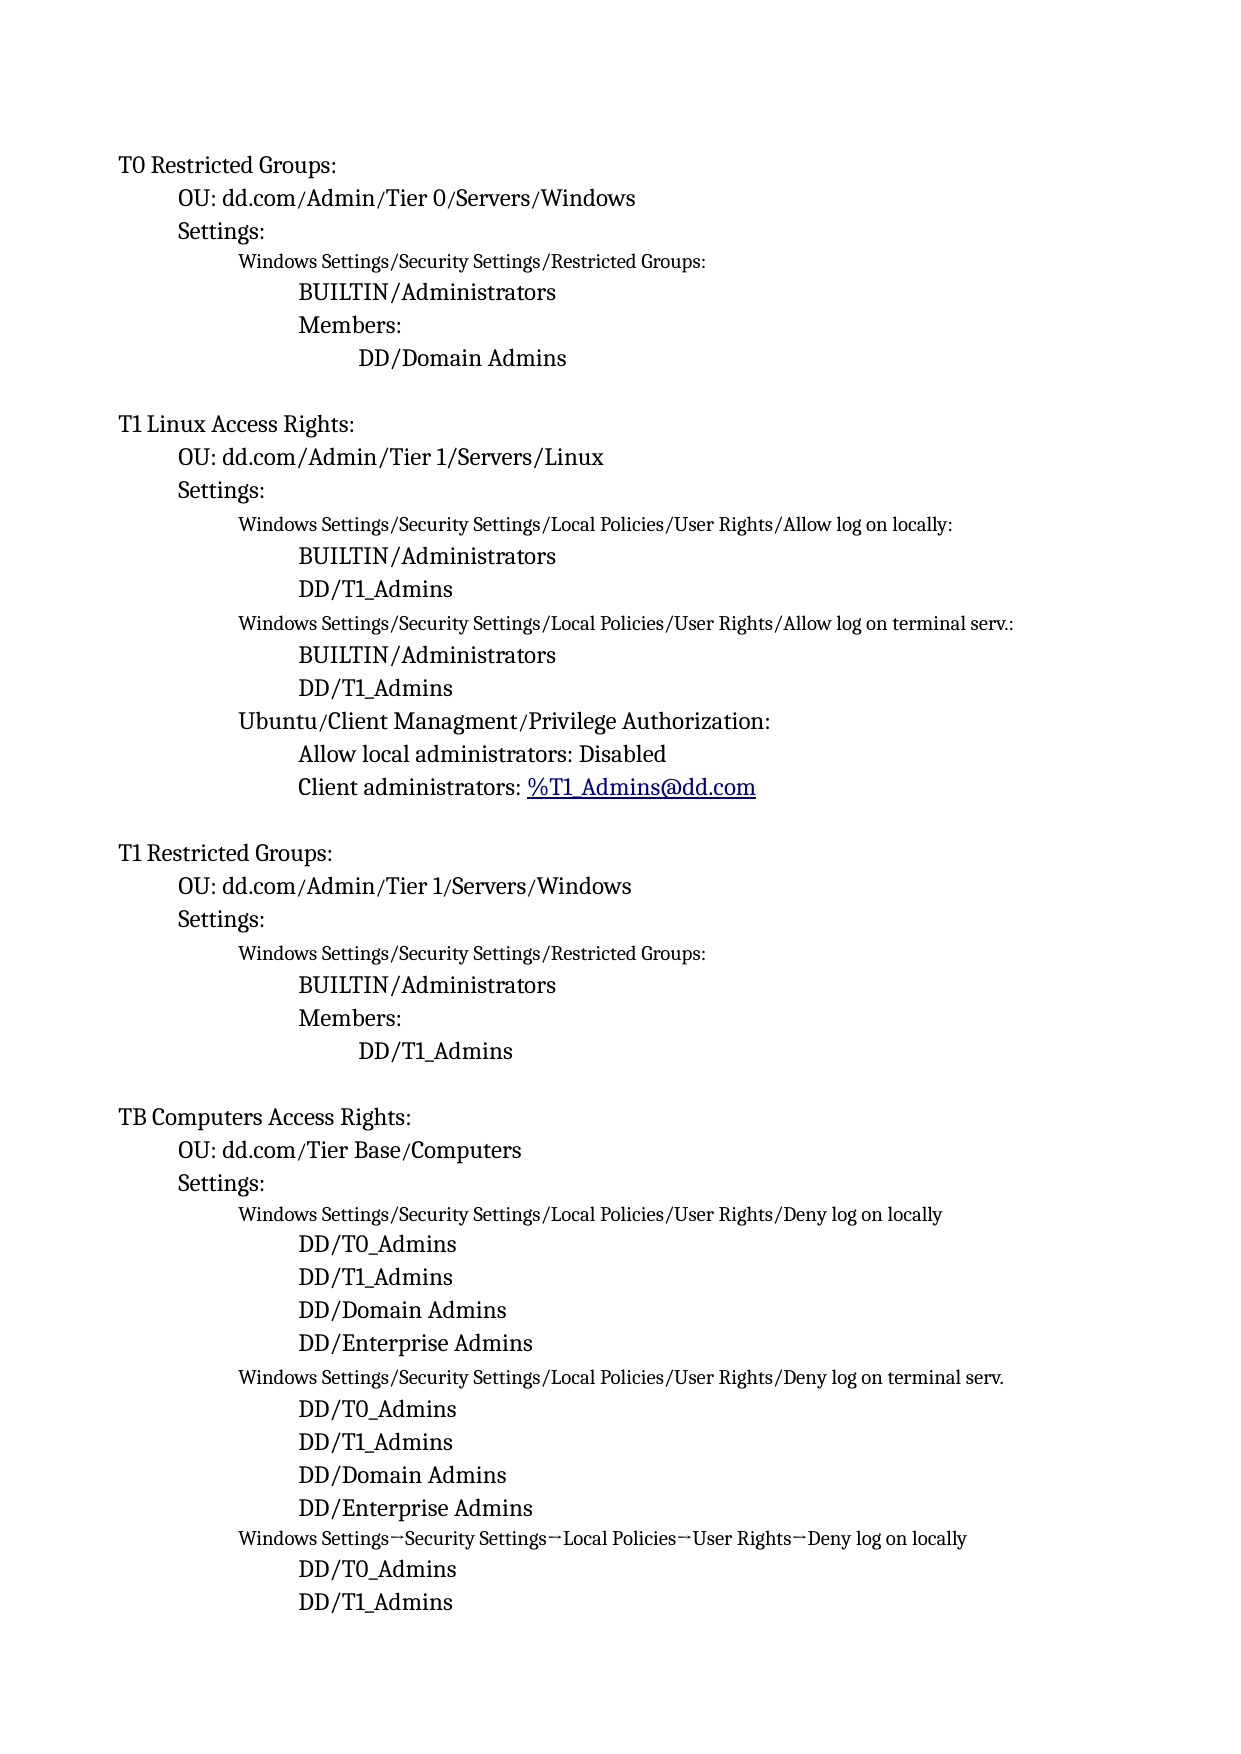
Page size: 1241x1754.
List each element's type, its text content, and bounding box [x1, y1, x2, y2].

text Allow local administrators: Disabled [118, 740, 1122, 769]
text Settings: [118, 905, 1122, 934]
text DD/T1_Admins [118, 1037, 1122, 1066]
text OU: dd.com/Admin/Tier 1/Servers/Windows [118, 872, 1122, 901]
text DD/T1_Admins [118, 1428, 1122, 1457]
text Settings: [118, 476, 1122, 504]
text DD/Enterprise Admins [118, 1494, 1122, 1523]
text T0 Restricted Groups: [118, 151, 1122, 180]
text Windows Settings/Security Settings/Restricted Groups: [118, 250, 1122, 274]
text DD/Domain Admins [118, 1296, 1122, 1324]
text BUILTIN/Administrators [118, 971, 1122, 1000]
text DD/T1_Admins [118, 674, 1122, 703]
text Members: [118, 1004, 1122, 1033]
text BUILTIN/Administrators [118, 641, 1122, 670]
text DD/T1_Admins [118, 1587, 1122, 1616]
text Ubuntu/Client Managment/Privilege Authorization: [118, 707, 1122, 736]
text Settings: [118, 1169, 1122, 1198]
text OU: dd.com/Admin/Tier 1/Servers/Linux [118, 443, 1122, 472]
text T1 Restricted Groups: [118, 839, 1122, 868]
text DD/T1_Admins [118, 575, 1122, 604]
text DD/Domain Admins [118, 344, 1122, 372]
text DD/T0_Admins [118, 1395, 1122, 1424]
text Members: [118, 311, 1122, 339]
text Windows Settings→Security Settings→Local Policies→User Rights→Deny log on locally [118, 1527, 1122, 1551]
text Windows Settings/Security Settings/Local Policies/User Rights/Allow log on locally: [118, 509, 1122, 538]
text Client administrators: %T1_Admins@dd.com [118, 773, 1122, 802]
text Windows Settings/Security Settings/Restricted Groups: [118, 938, 1122, 967]
text TB Computers Access Rights: [118, 1103, 1122, 1132]
text Settings: [118, 217, 1122, 246]
text DD/Domain Admins [118, 1461, 1122, 1490]
text OU: dd.com/Tier Base/Computers [118, 1136, 1122, 1165]
text T1 Linux Access Rights: [118, 410, 1122, 438]
text BUILTIN/Administrators [118, 542, 1122, 571]
text BUILTIN/Administrators [118, 278, 1122, 306]
text DD/T1_Admins [118, 1263, 1122, 1292]
text DD/T0_Admins [118, 1554, 1122, 1583]
text Windows Settings/Security Settings/Local Policies/User Rights/Deny log on locally [118, 1202, 1122, 1226]
text Windows Settings/Security Settings/Local Policies/User Rights/Allow log on terminal serv.: [118, 608, 1122, 637]
text DD/T0_Admins [118, 1230, 1122, 1258]
text OU: dd.com/Admin/Tier 0/Servers/Windows [118, 184, 1122, 213]
text DD/Enterprise Admins [118, 1329, 1122, 1358]
text Windows Settings/Security Settings/Local Policies/User Rights/Deny log on terminal serv. [118, 1362, 1122, 1391]
